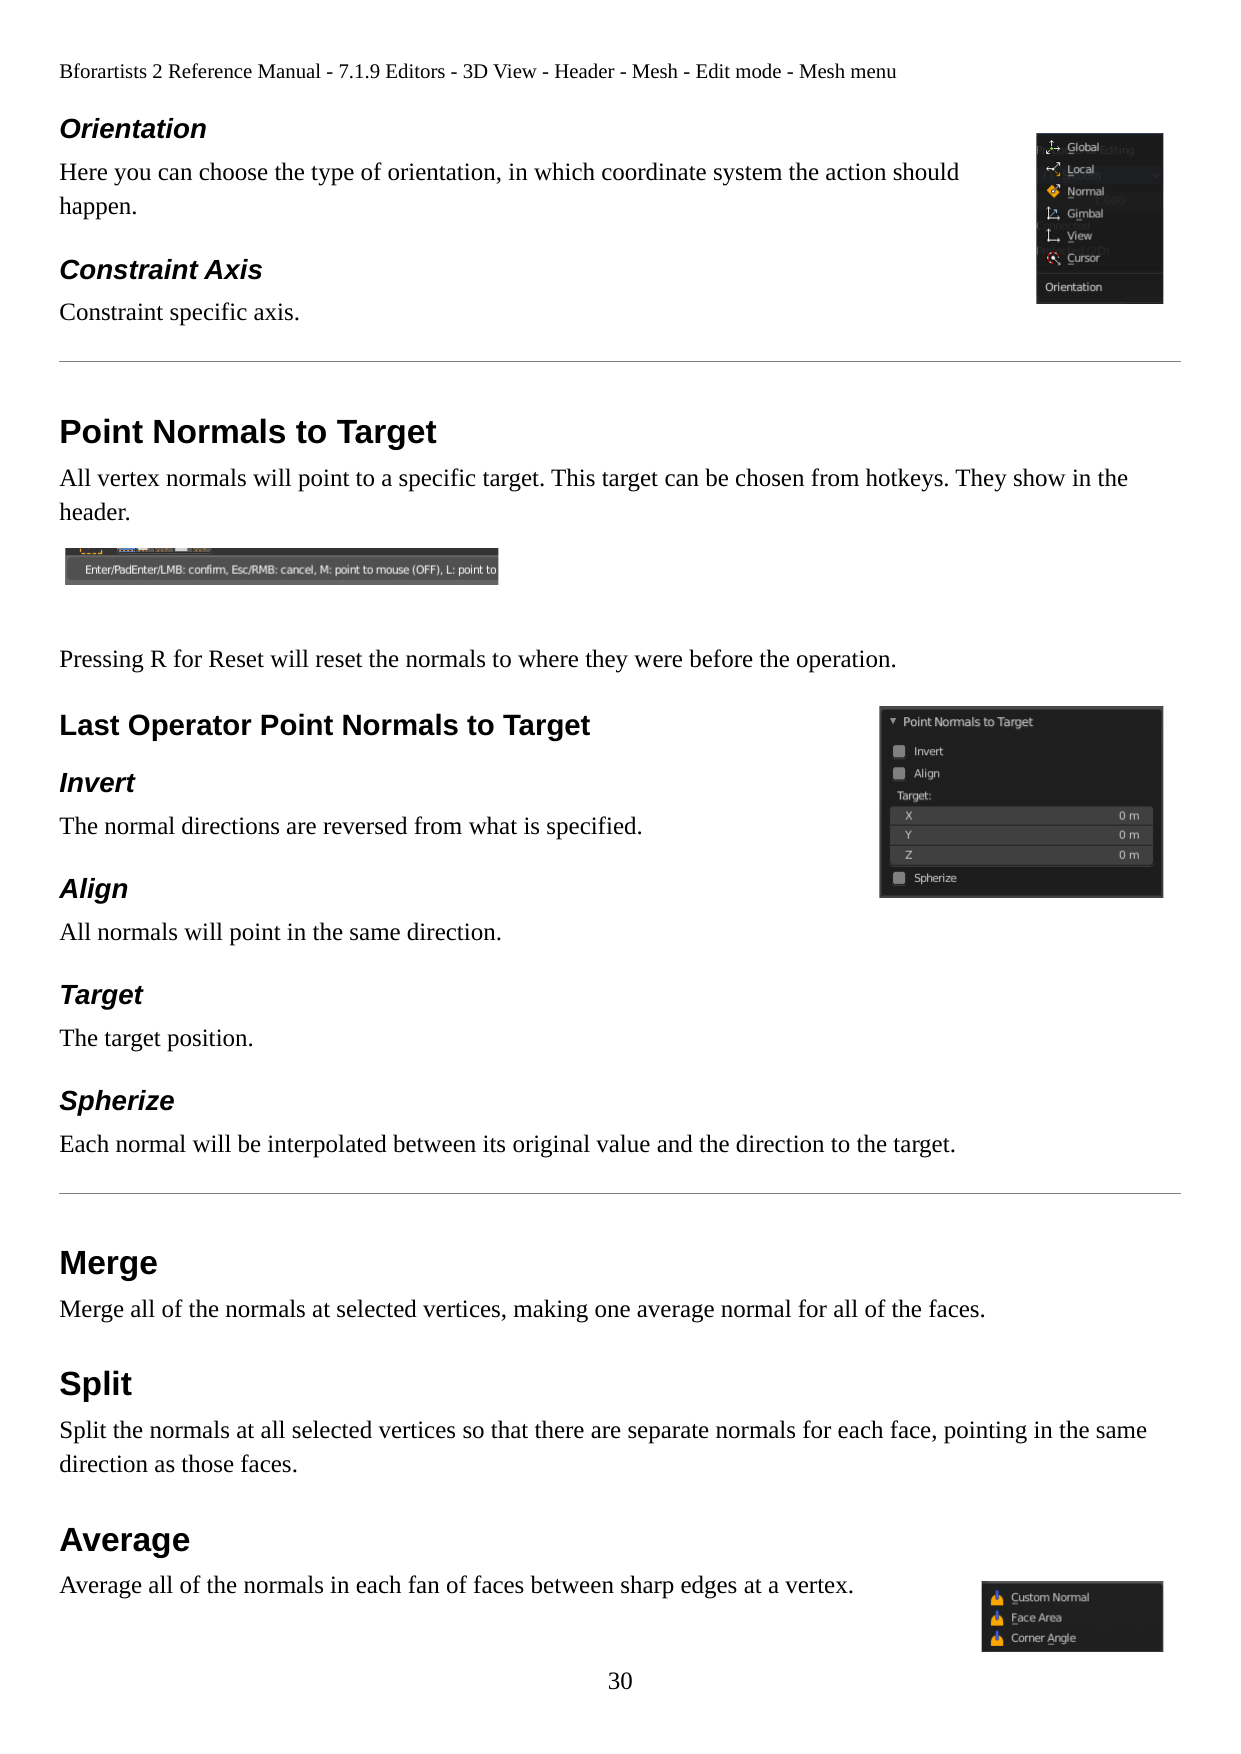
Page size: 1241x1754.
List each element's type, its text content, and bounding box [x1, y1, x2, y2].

picture [879, 706, 1164, 898]
subtitle Spherize [59, 1084, 1181, 1116]
text All vertex normals will point to a specific target. This target can be chosen from hotkeys. They show in the header. [59, 463, 1181, 526]
subtitle Orientation [59, 113, 1181, 144]
text The target position. [59, 1023, 1181, 1052]
subtitle Align [59, 873, 1181, 904]
text Each normal will be interpolated between its original value and the direction to the target. [59, 1129, 1181, 1158]
text Here you can choose the type of orientation, in which coordinate system the action should happen. [59, 157, 1036, 220]
subtitle Invert [59, 767, 879, 798]
text The normal directions are reversed from what is specified. [59, 811, 879, 840]
text Constraint specific axis. [59, 297, 1181, 326]
text All normals will point in the same direction. [59, 917, 1181, 946]
subtitle Split [59, 1364, 1181, 1403]
subtitle Average [59, 1519, 1181, 1558]
subtitle Constraint Axis [59, 253, 1036, 285]
text Merge all of the normals at selected vertices, making one average normal for all of the faces. [59, 1294, 1181, 1323]
subtitle Last Operator Point Normals to Target [59, 708, 879, 742]
text Pressing R for Reset will reset the normals to where they were before the operation. [59, 644, 1181, 673]
text Average all of the normals in each fan of faces between sharp edges at a vertex. [59, 1571, 1181, 1599]
subtitle Merge [59, 1243, 1181, 1282]
subtitle Point Normals to Target [59, 411, 1181, 450]
subtitle [1164, 253, 1181, 285]
picture [65, 548, 499, 585]
subtitle [1164, 767, 1181, 798]
picture [1036, 133, 1164, 304]
text Split the normals at all selected vertices so that there are separate normals for each face, pointing in the same direction as those faces. [59, 1415, 1181, 1478]
picture [981, 1581, 1164, 1652]
subtitle Target [59, 978, 1181, 1010]
